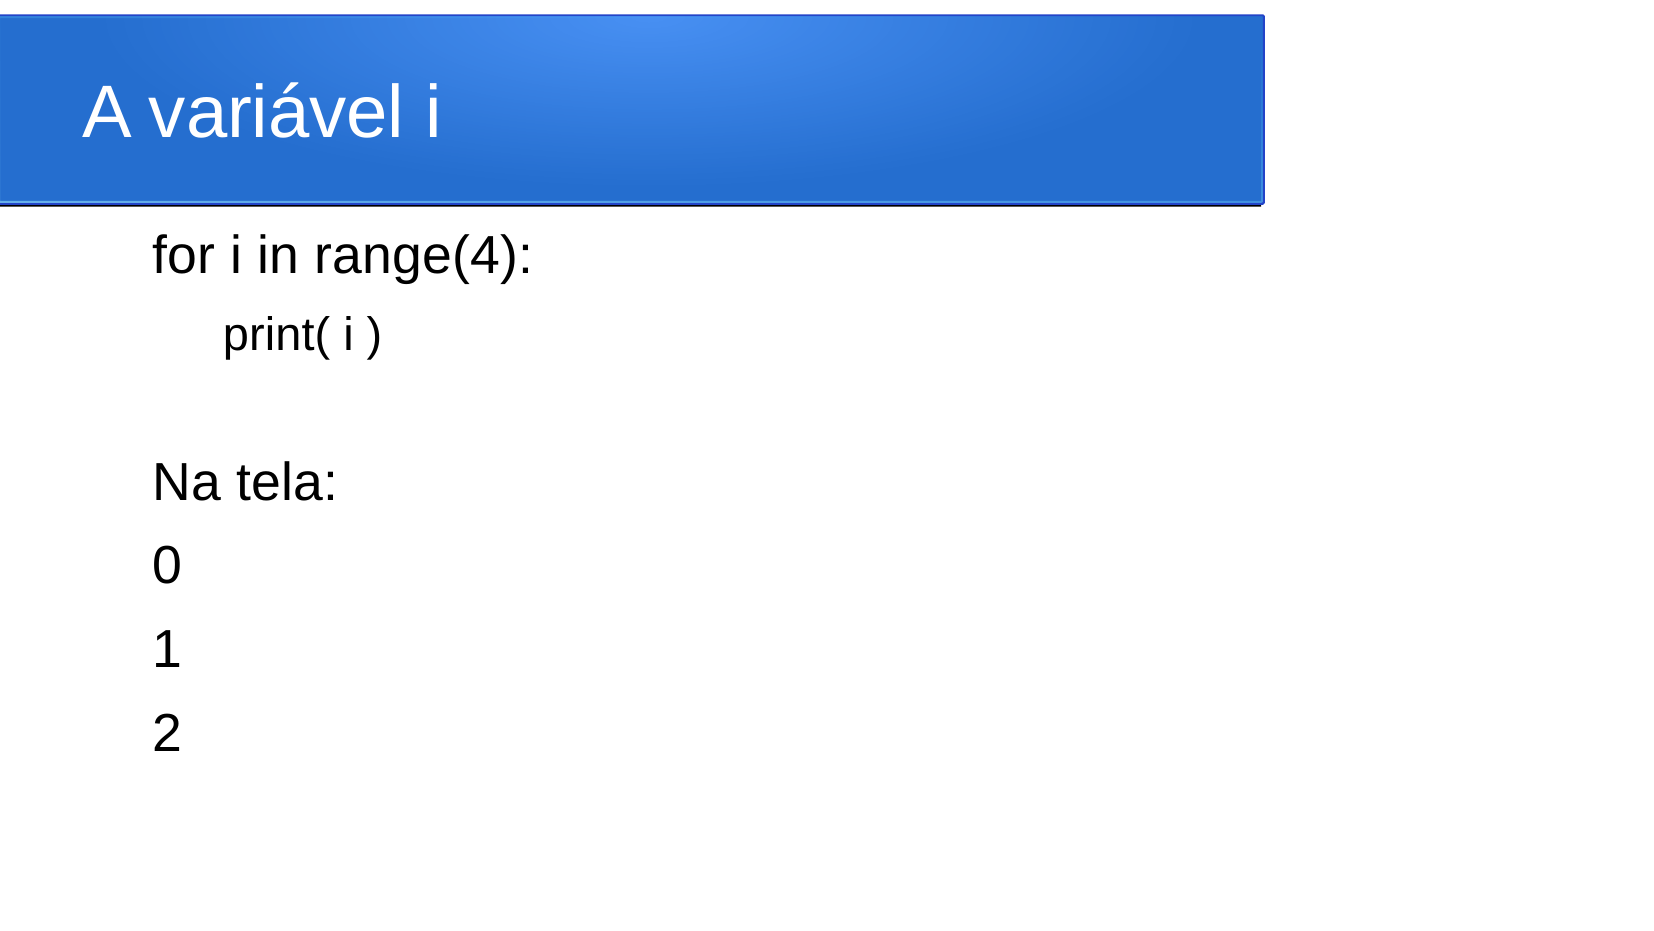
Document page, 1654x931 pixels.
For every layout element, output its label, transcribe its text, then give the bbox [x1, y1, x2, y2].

list for i in range(4): print( i ) Na tela: 0 1 2 [82, 224, 1571, 764]
title A variável i [82, 35, 1235, 189]
